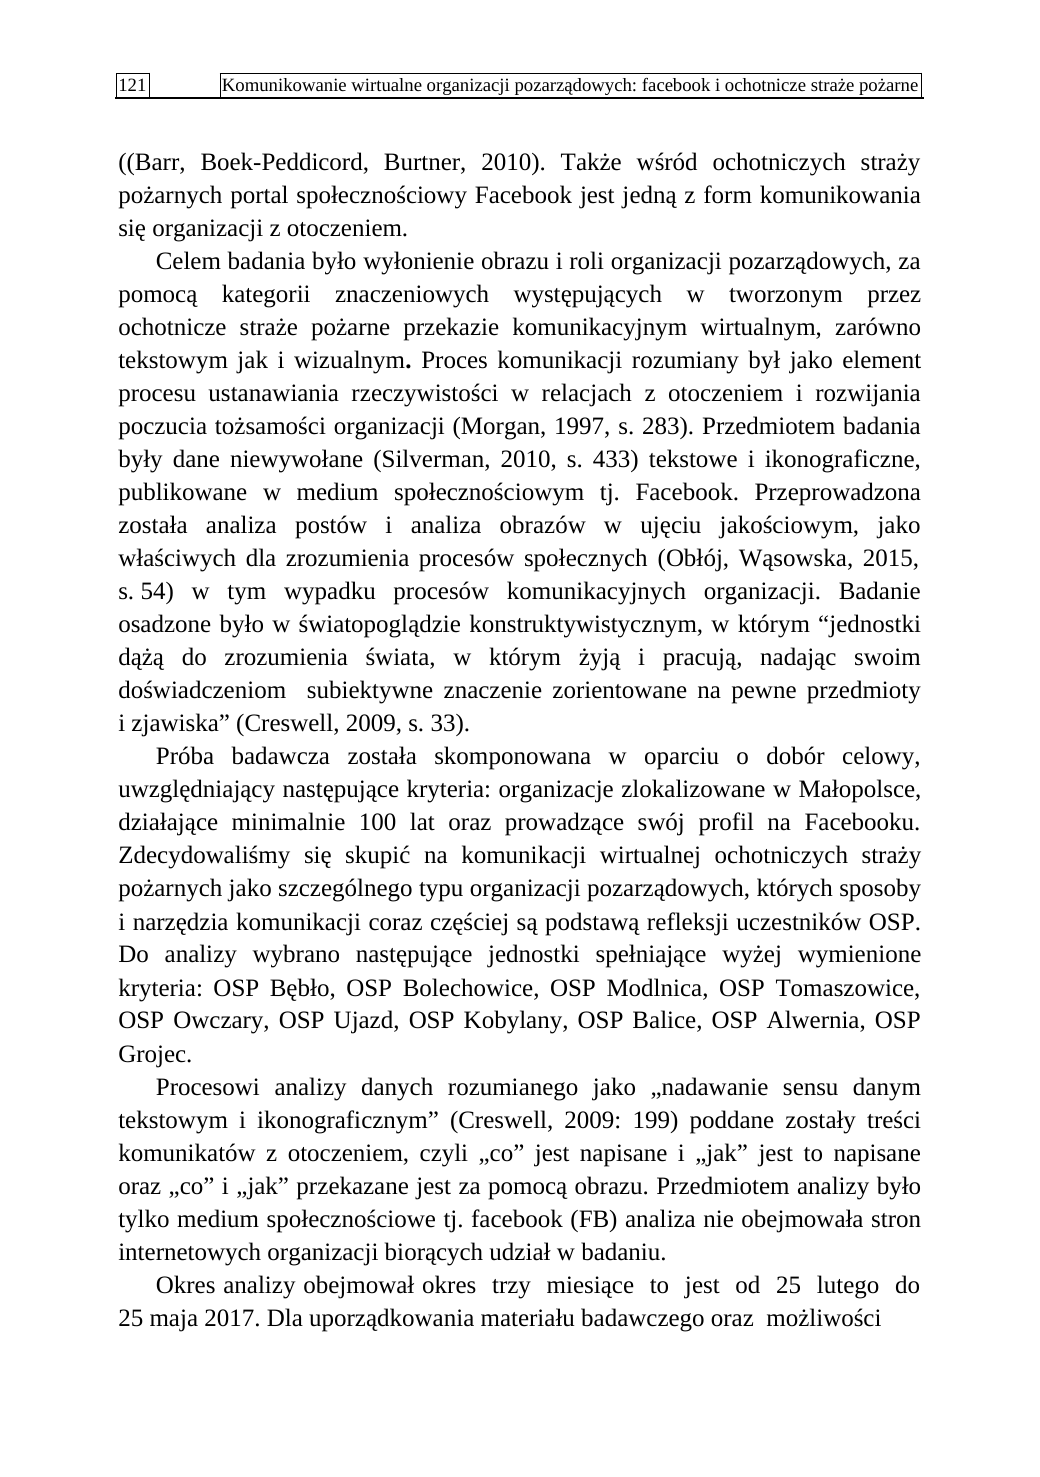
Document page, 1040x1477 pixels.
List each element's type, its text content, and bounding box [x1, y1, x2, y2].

list 54) w tym wypadku procesów komunikacyjnych organizacji. Badanie osadzone było w światopoglądzie konstruktywistycznym, w którym “jednostki dążą do zrozumienia świata, w którym żyją i pracują, nadając swoim doświadczeniom subiektywne znaczenie zorientowane na pewne przedmioty i zjawiska” (Creswell, 2009, s. 33). [118, 576, 921, 737]
text Celem badania było wyłonienie obrazu i roli organizacji pozarządowych, za pomocą kategorii znaczeniowych występujących w tworzonym przez ochotnicze straże pożarne przekazie komunikacyjnym wirtualnym, zarówno tekstowym jak i wizualnym. Proces komunikacji rozumiany był jako element procesu ustanawiania rzeczywistości w relacjach z otoczeniem i rozwijania poczucia tożsamości organizacji (Morgan, 1997, s. 283). Przedmiotem badania były dane niewywołane (Silverman, 2010, s. 433) tekstowe i ikonograficzne, publikowane w medium społecznościowym tj. Facebook. Przeprowadzona została analiza postów i analiza obrazów w ujęciu jakościowym, jako właściwych dla zrozumienia procesów społecznych (Obłój, Wąsowska, 2015, [118, 246, 922, 572]
text ((Barr, Boek-Peddicord, Burtner, 2010). Także wśród ochotniczych straży pożarnych portal społecznościowy Facebook jest jedną z form komunikowania się organizacji z otoczeniem. [118, 147, 921, 242]
text Okres analizy obejmował okres trzy miesiące to jest od 25 lutego do 25 maja 2017. Dla uporządkowania materiału badawczego oraz możliwości [118, 1270, 921, 1332]
text Próba badawcza została skomponowana w oparciu o dobór celowy, uwzględniający następujące kryteria: organizacje zlokalizowane w Małopolsce, działające minimalnie 100 lat oraz prowadzące swój profil na Facebooku. Zdecydowaliśmy się skupić na komunikacji wirtualnej ochotniczych straży pożarnych jako szczególnego typu organizacji pozarządowych, których sposoby i narzędzia komunikacji coraz częściej są podstawą refleksji uczestników OSP. Do analizy wybrano następujące jednostki spełniające wyżej wymienione kryteria: OSP Bębło, OSP Bolechowice, OSP Modlnica, OSP Tomaszowice, OSP Owczary, OSP Ujazd, OSP Kobylany, OSP Balice, OSP Alwernia, OSP Grojec. [118, 741, 922, 1067]
text Procesowi analizy danych rozumianego jako „nadawanie sensu danym tekstowym i ikonograficznym” (Creswell, 2009: 199) poddane zostały treści komunikatów z otoczeniem, czyli „co” jest napisane i „jak” jest to napisane oraz „co” i „jak” przekazane jest za pomocą obrazu. Przedmiotem analizy było tylko medium społecznościowe tj. facebook (FB) analiza nie obejmowała stron internetowych organizacji biorących udział w badaniu. [118, 1072, 922, 1266]
